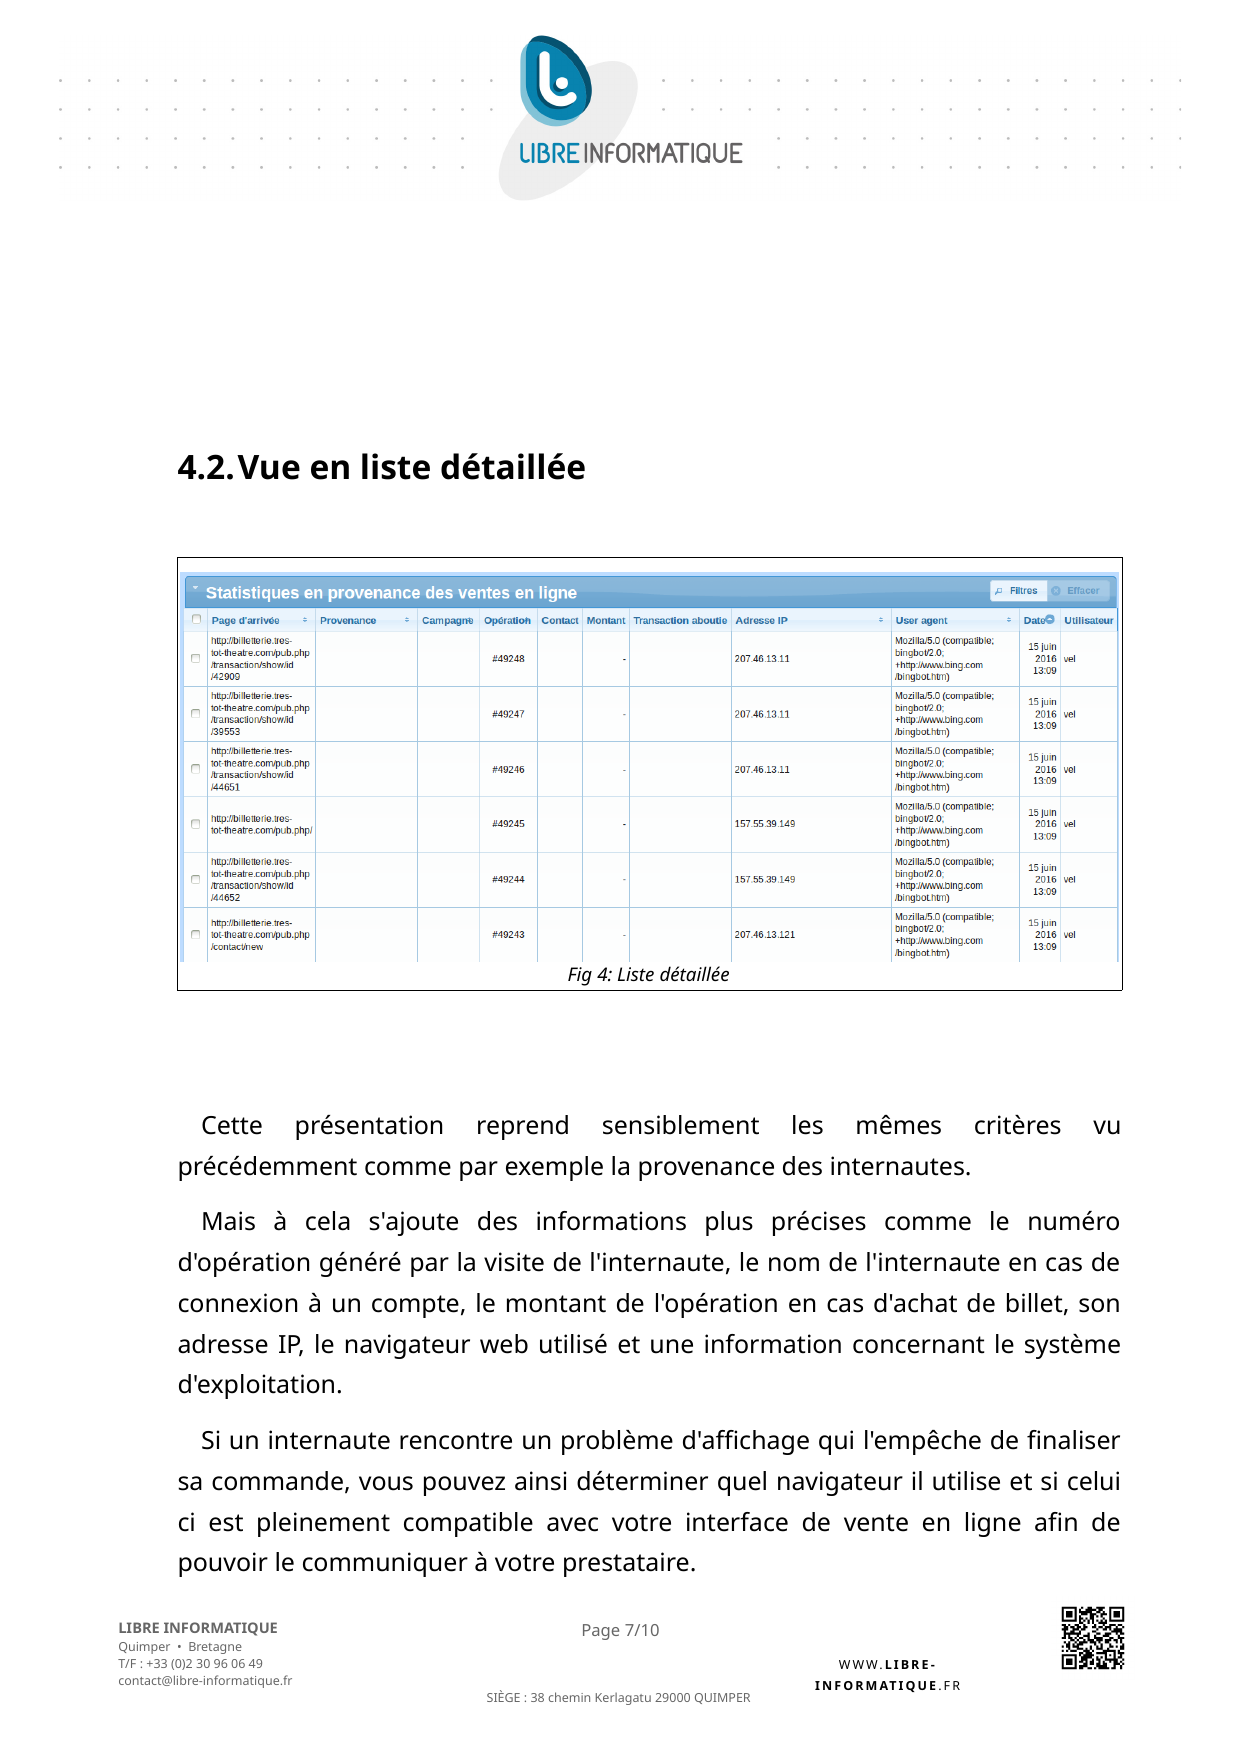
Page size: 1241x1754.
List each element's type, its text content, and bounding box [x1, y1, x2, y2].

text Si un internaute rencontre un problème d'affichage qui l'empêche de finaliser sa commande, vous pouvez ainsi déterminer quel navigateur il utilise et si celui ci est pleinement compatible avec votre interface de vente en ligne afin de pouvoir le communiquer à votre prestataire. [177, 1422, 1122, 1579]
text Cette présentation reprend sensiblement les mêmes critères vu précédemment comme par exemple la provenance des internautes. [177, 1107, 1122, 1182]
picture [59, 35, 1182, 201]
text Fig 4: Liste détaillée [180, 962, 1119, 987]
picture [540, 52, 576, 106]
picture [1051, 1596, 1135, 1680]
subtitle Vue en liste détaillée [177, 443, 1122, 489]
picture [557, 78, 567, 88]
text Mais à cela s'ajoute des informations plus précises comme le numéro d'opération généré par la visite de l'internaute, le nom de l'internaute en cas de connexion à un compte, le montant de l'opération en cas d'achat de billet, son adresse IP, le navigateur web utilisé et une information concernant le système d'exploitation. [177, 1204, 1122, 1401]
picture [180, 572, 1119, 962]
